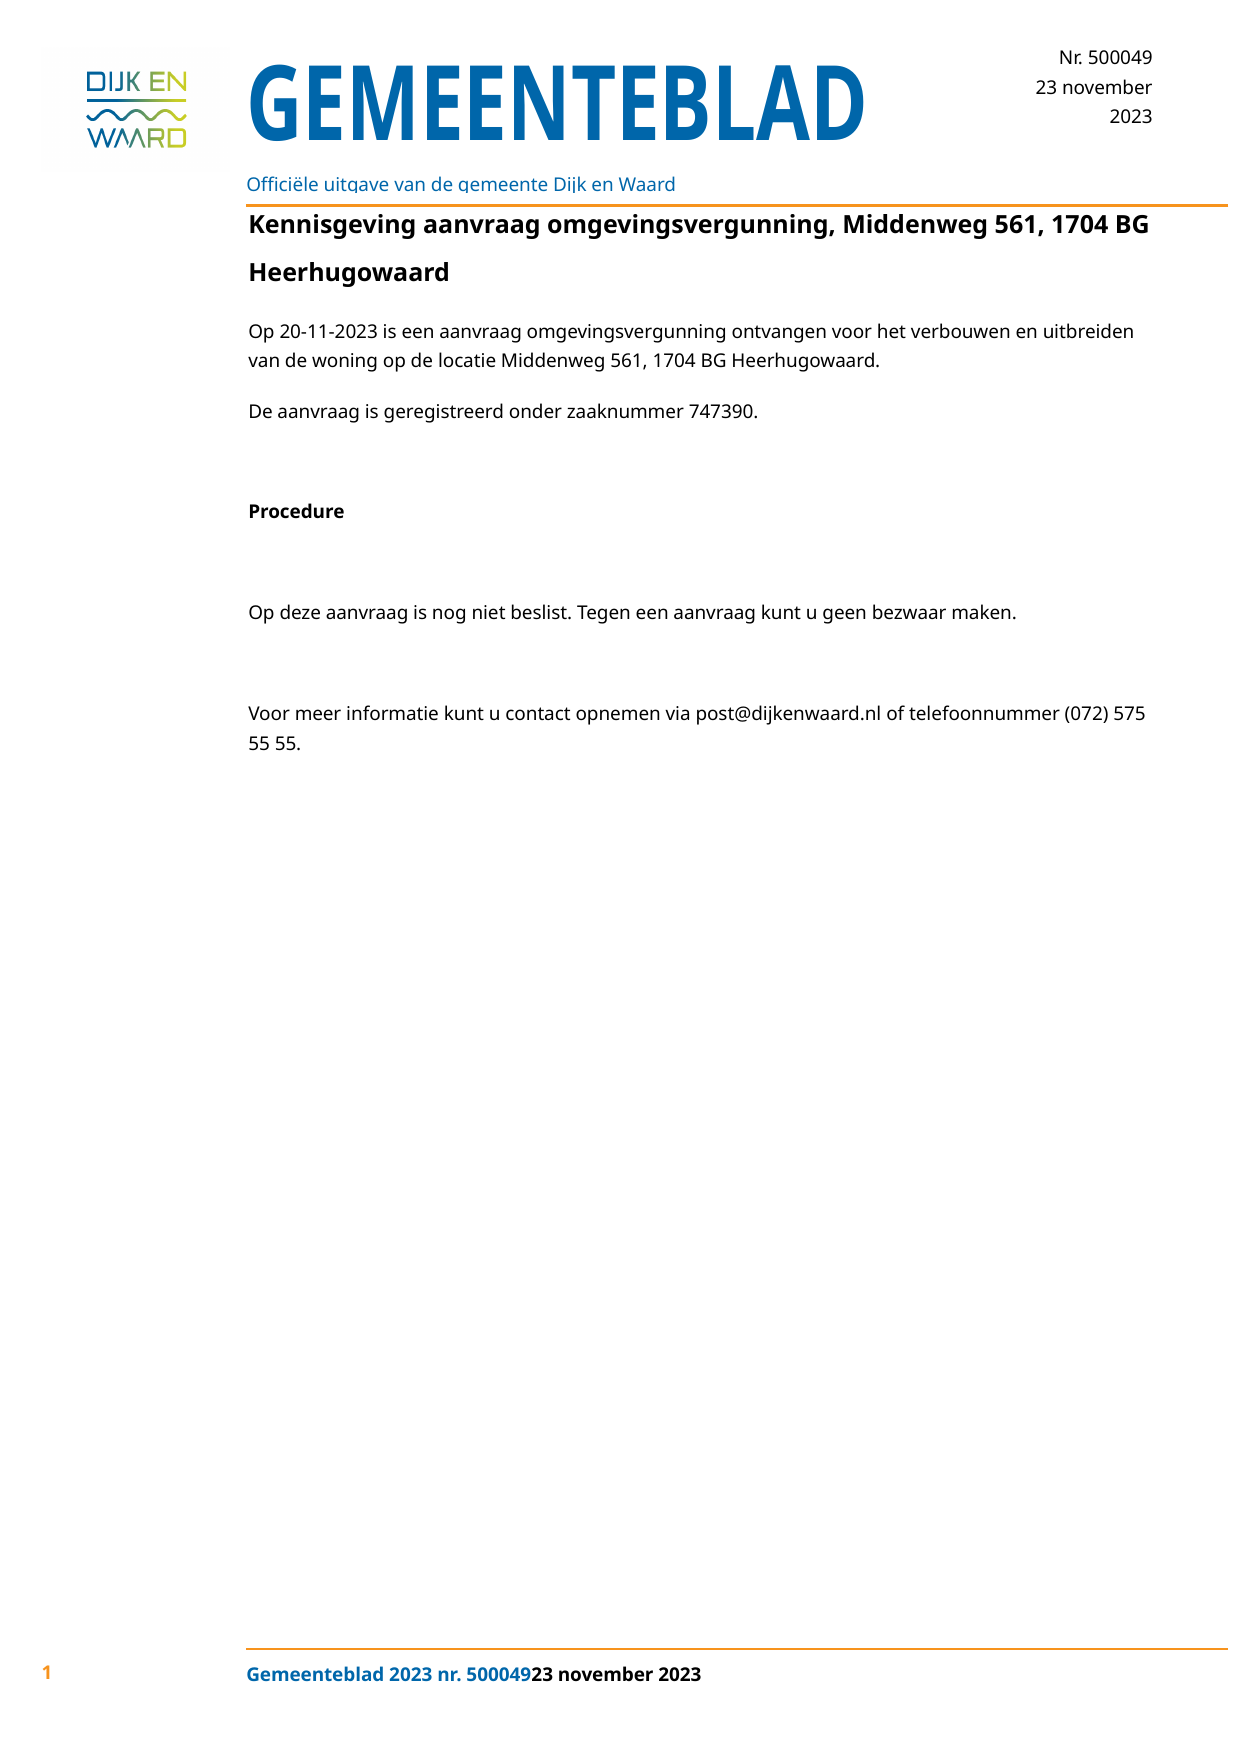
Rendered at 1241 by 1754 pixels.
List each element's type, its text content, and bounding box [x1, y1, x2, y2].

text Procedure [248, 499, 1152, 524]
text De aanvraag is geregistreerd onder zaaknummer 747390. [248, 398, 1152, 424]
text Voor meer informatie kunt u contact opnemen via post@dijkenwaard.nl of telefoonnummer (072) 575 55 55. [248, 700, 1152, 756]
text Kennisgeving aanvraag omgevingsvergunning, Middenweg 561, 1704 BG Heerhugowaard [248, 207, 1152, 288]
text Op deze aanvraag is nog niet beslist. Tegen een aanvraag kunt u geen bezwaar maken. [248, 599, 1152, 625]
text Op 20-11-2023 is een aanvraag omgevingsvergunning ontvangen voor het verbouwen en uitbreiden van de woning op de locatie Middenweg 561, 1704 BG Heerhugowaard. [248, 318, 1152, 373]
picture [41, 47, 231, 172]
